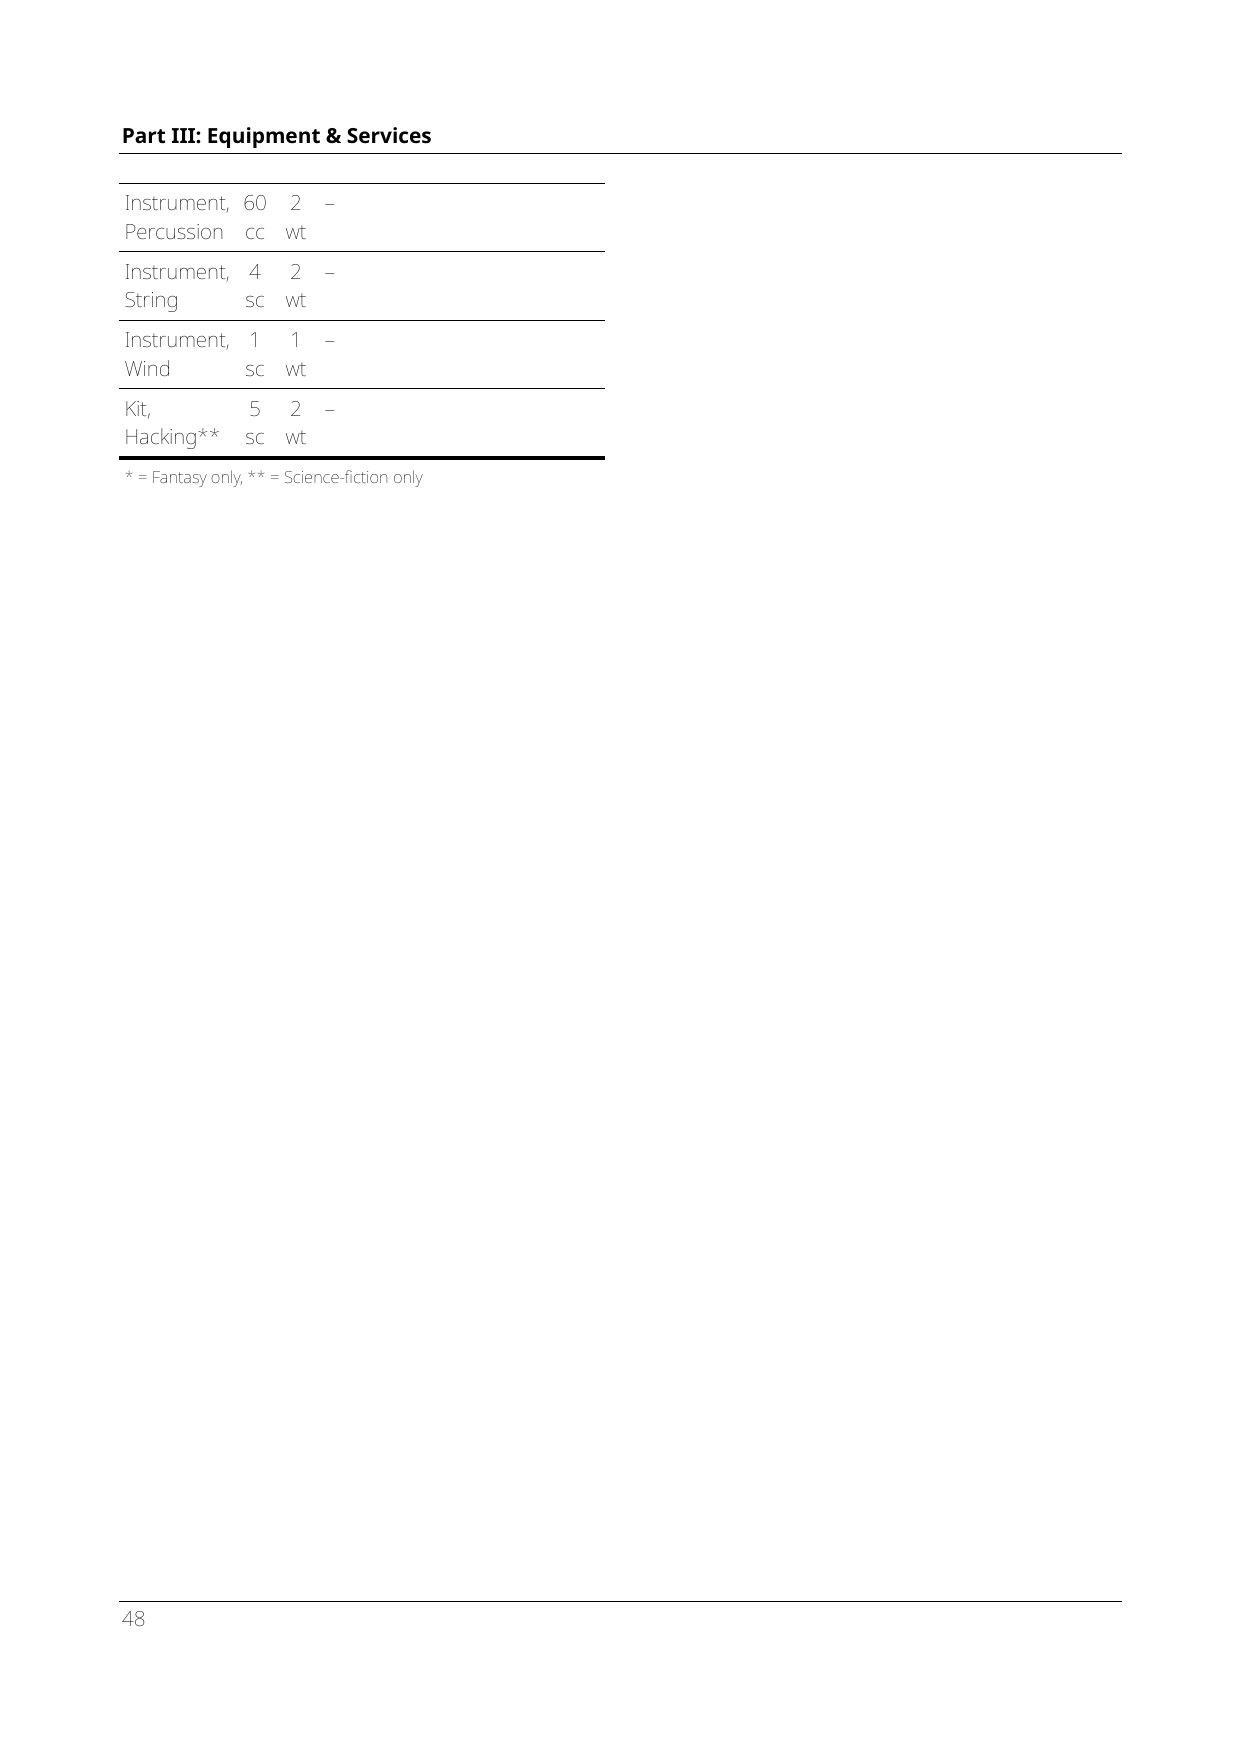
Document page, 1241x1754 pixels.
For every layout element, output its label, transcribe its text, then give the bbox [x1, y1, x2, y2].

table_cell Instrument, String [119, 252, 237, 319]
table_cell 4 sc [237, 252, 273, 319]
table_cell 5 sc [237, 389, 273, 456]
table_cell Instrument, Wind [119, 321, 237, 388]
table_cell 2 wt [273, 184, 318, 251]
table_cell Instrument, Percussion [119, 184, 237, 251]
table_cell – [319, 252, 605, 319]
table_cell * = Fantasy only, ** = Science-fiction only [119, 460, 605, 494]
table_cell 60 cc [237, 184, 273, 251]
table_cell – [319, 184, 605, 251]
table_cell 2 wt [273, 389, 318, 456]
table_cell 2 wt [273, 252, 318, 319]
table_cell – [319, 389, 605, 456]
table_cell Kit, Hacking** [119, 389, 237, 456]
table_cell 1 sc [237, 321, 273, 388]
table_cell – [319, 321, 605, 388]
table_cell 1 wt [273, 321, 318, 388]
